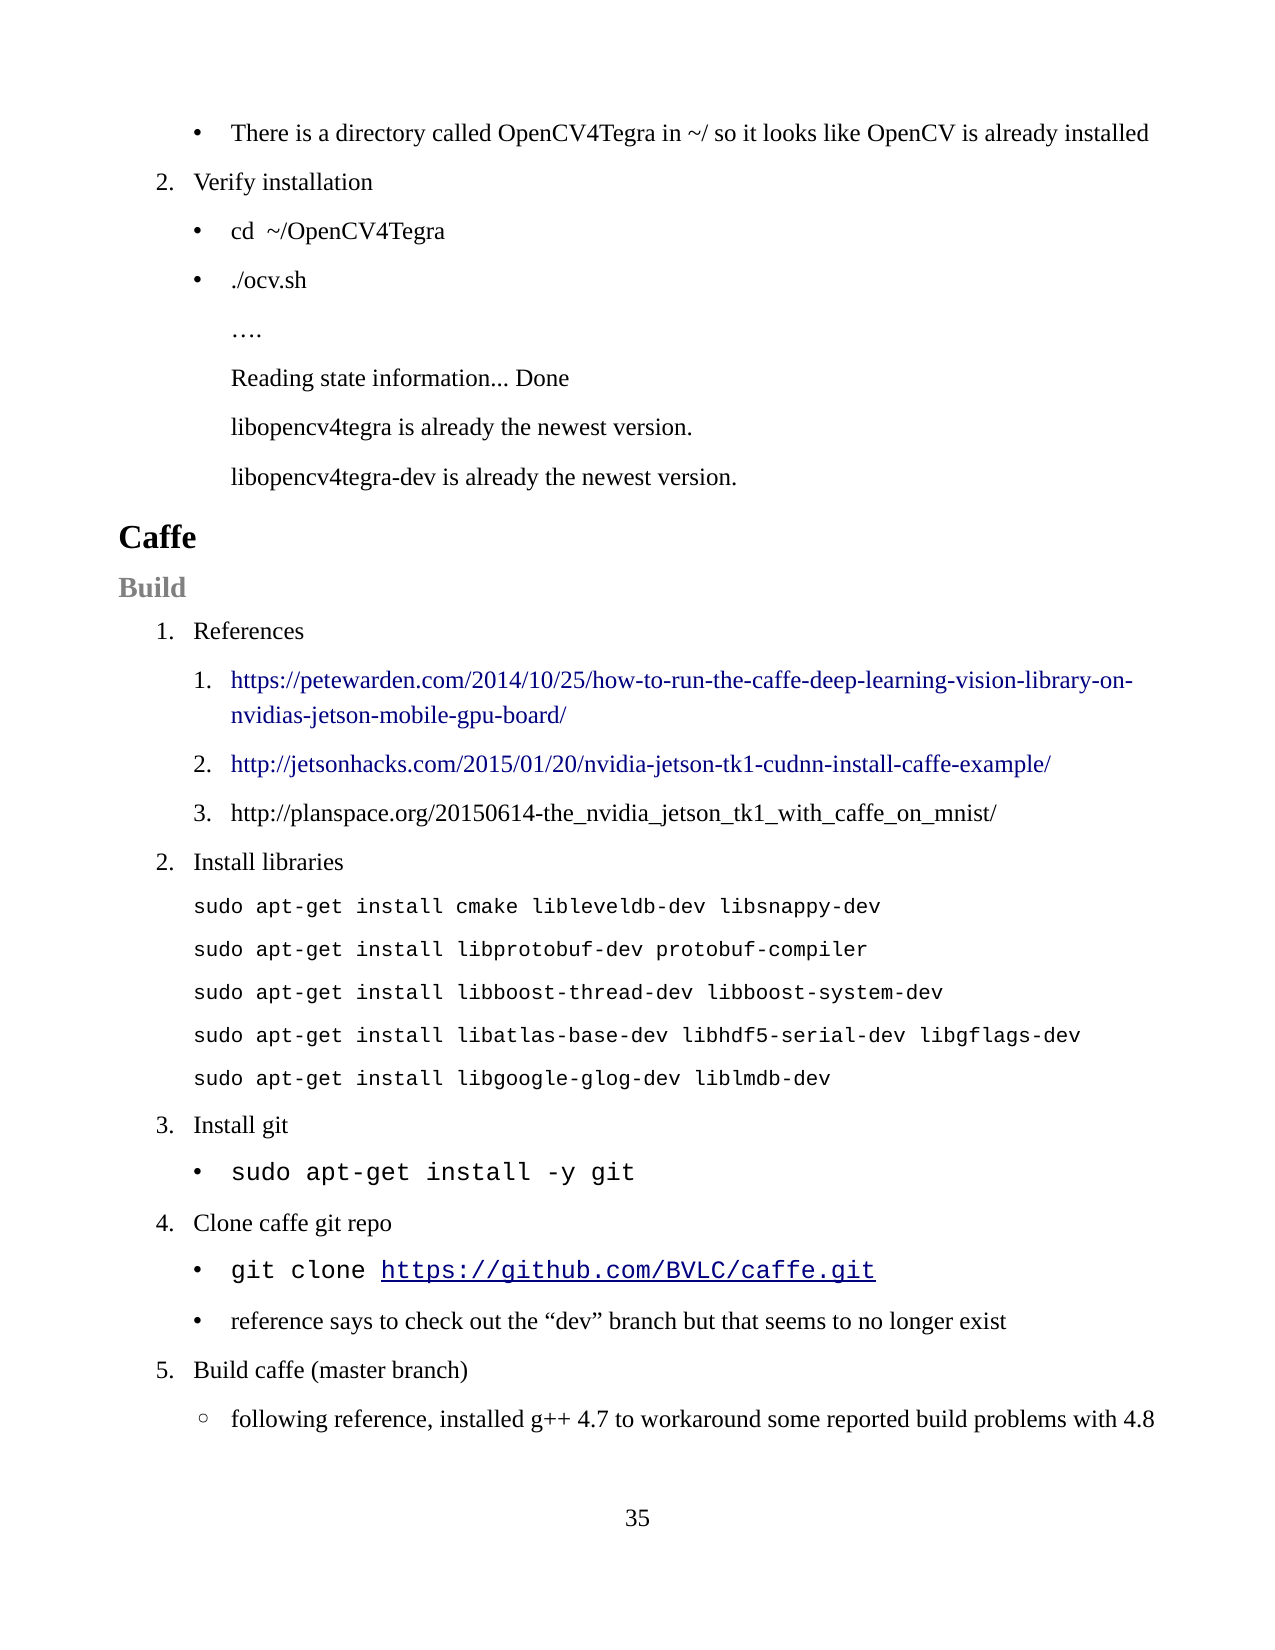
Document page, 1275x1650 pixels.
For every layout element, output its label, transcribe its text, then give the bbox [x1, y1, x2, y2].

list ./ocv.sh [193, 265, 1157, 294]
text sudo apt-get install cmake libleveldb-dev libsnappy-dev [193, 896, 1157, 919]
list References [156, 616, 1157, 645]
list http://planspace.org/20150614-the_nvidia_jetson_tk1_with_caffe_on_mnist/ [193, 798, 1157, 827]
text sudo apt-get install libatlas-base-dev libhdf5-serial-dev libgflags-dev [193, 1025, 1157, 1048]
subtitle Caffe [118, 517, 1157, 556]
text libopencv4tegra is already the newest version. [231, 412, 1157, 441]
text sudo apt-get install libboost-thread-dev libboost-system-dev [193, 982, 1157, 1005]
list cd ~/OpenCV4Tegra [193, 216, 1157, 245]
text sudo apt-get install libgoogle-glog-dev liblmdb-dev [193, 1068, 1157, 1091]
list Install git [156, 1111, 1157, 1139]
list http://jetsonhacks.com/2015/01/20/nvidia-jetson-tk1-cudnn-install-caffe-example/ [193, 749, 1157, 777]
list There is a directory called OpenCV4Tegra in ~/ so it looks like OpenCV is already installed [193, 118, 1157, 147]
text sudo apt-get install libprotobuf-dev protobuf-compiler [193, 939, 1157, 962]
list sudo apt-get install -y git [193, 1159, 1157, 1188]
list Build caffe (master branch) [156, 1355, 1157, 1383]
list https://petewarden.com/2014/10/25/how-to-run-the-caffe-deep-learning-vision-library-on-nvidias-jetson-mobile-gpu-board/ [193, 665, 1157, 728]
list Verify installation [156, 167, 1157, 196]
list reference says to check out the “dev” branch but that seems to no longer exist [193, 1306, 1157, 1334]
text libopencv4tegra-dev is already the newest version. [231, 462, 1157, 490]
list Clone caffe git repo [156, 1208, 1157, 1237]
list Reading state information... Done [193, 363, 1157, 392]
list following reference, installed g++ 4.7 to workaround some reported build problems with 4.8 [193, 1404, 1157, 1433]
list …. [193, 314, 1157, 343]
list git clone https://github.com/BVLC/caffe.git [193, 1257, 1157, 1286]
subtitle Build [118, 570, 1157, 604]
list Install libraries [156, 847, 1157, 876]
